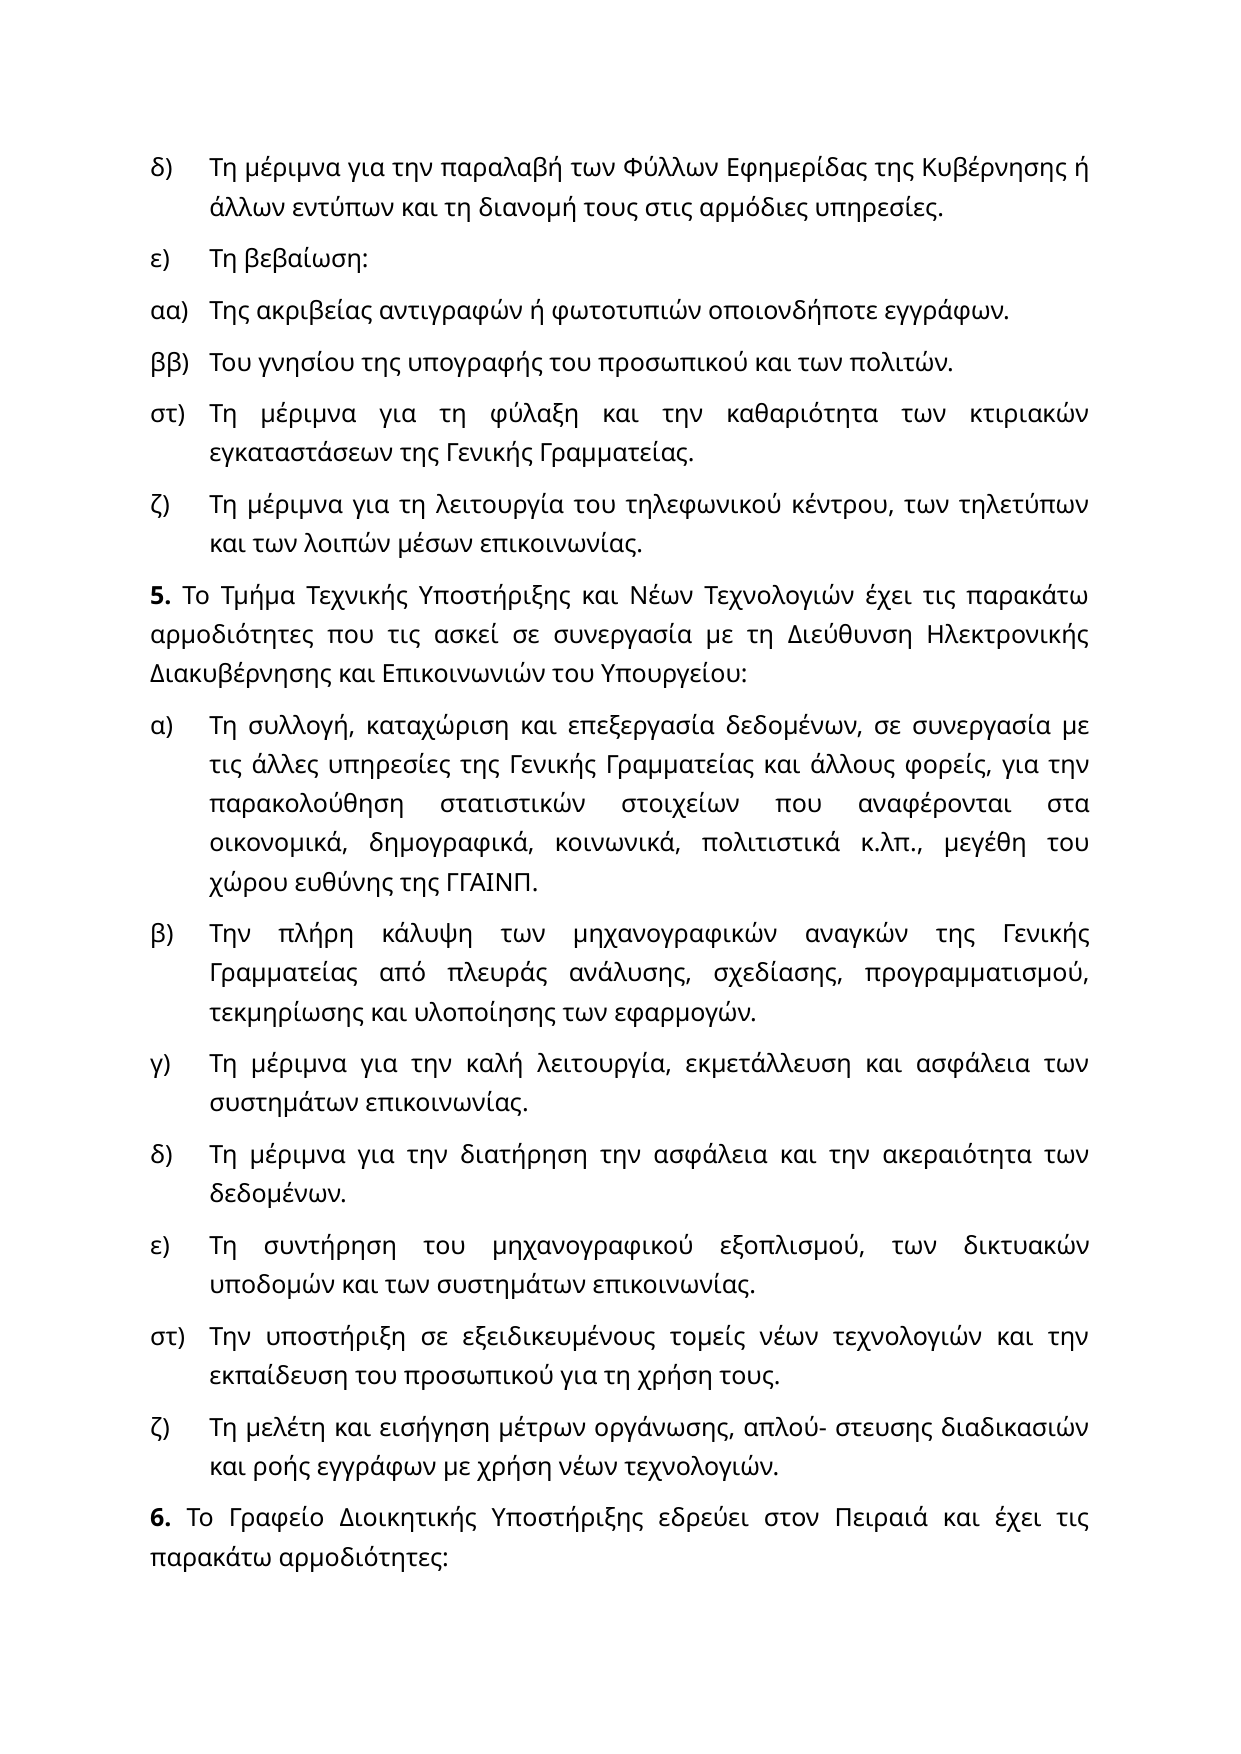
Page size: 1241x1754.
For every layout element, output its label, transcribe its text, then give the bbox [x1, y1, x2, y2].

list ββ) Του γνησίου της υπογραφής του προσωπικού και των πολιτών. [150, 344, 1090, 378]
list δ) Τη μέριμνα για την διατήρηση την ασφάλεια και την ακεραιότητα των δεδομένων. [150, 1137, 1090, 1210]
list ζ) Τη μέριμνα για τη λειτουργία του τηλεφωνικού κέντρου, των τηλετύπων και των λοιπών μέσων επικοινωνίας. [150, 487, 1090, 560]
list στ) Την υποστήριξη σε εξειδικευμένους τομείς νέων τεχνολογιών και την εκπαίδευση του προσωπικού για τη χρήση τους. [150, 1318, 1090, 1392]
list ε) Τη συντήρηση του μηχανογραφικού εξοπλισμού, των δικτυακών υποδομών και των συστημάτων επικοινωνίας. [150, 1227, 1090, 1301]
list στ) Τη μέριμνα για τη φύλαξη και την καθαριότητα των κτιριακών εγκαταστάσεων της Γενικής Γραμματείας. [150, 396, 1090, 469]
list δ) Τη μέριμνα για την παραλαβή των Φύλλων Εφημερίδας της Κυβέρνησης ή άλλων εντύπων και τη διανομή τους στις αρμόδιες υπηρεσίες. [150, 150, 1090, 223]
list γ) Τη μέριμνα για την καλή λειτουργία, εκμετάλλευση και ασφάλεια των συστημάτων επικοινωνίας. [150, 1046, 1090, 1119]
list β) Την πλήρη κάλυψη των μηχανογραφικών αναγκών της Γενικής Γραμματείας από πλευράς ανάλυσης, σχεδίασης, προγραμματισμού, τεκμηρίωσης και υλοποίησης των εφαρμογών. [150, 916, 1090, 1028]
list αα) Της ακριβείας αντιγραφών ή φωτοτυπιών οποιονδήποτε εγγράφων. [150, 292, 1090, 327]
list ε) Τη βεβαίωση: [150, 241, 1090, 275]
list α) Τη συλλογή, καταχώριση και επεξεργασία δεδομένων, σε συνεργασία με τις άλλες υπηρεσίες της Γενικής Γραμματείας και άλλους φορείς, για την παρακολούθηση στατιστικών στοιχείων που αναφέρονται στα οικονομικά, δημογραφικά, κοινωνικά, πολιτιστικά κ.λπ., μεγέθη του χώρου ευθύνης της ΓΓΑΙΝΠ. [150, 707, 1090, 898]
list ζ) Τη μελέτη και εισήγηση μέτρων οργάνωσης, απλού- στευσης διαδικασιών και ροής εγγράφων με χρήση νέων τεχνολογιών. [150, 1409, 1090, 1482]
text 6. Το Γραφείο Διοικητικής Υποστήριξης εδρεύει στον Πειραιά και έχει τις παρακάτω αρμοδιότητες: [150, 1500, 1090, 1573]
text 5. Το Τμήμα Τεχνικής Υποστήριξης και Νέων Τεχνολογιών έχει τις παρακάτω αρμοδιότητες που τις ασκεί σε συνεργασία με τη Διεύθυνση Ηλεκτρονικής Διακυβέρνησης και Επικοινωνιών του Υπουργείου: [150, 577, 1090, 690]
